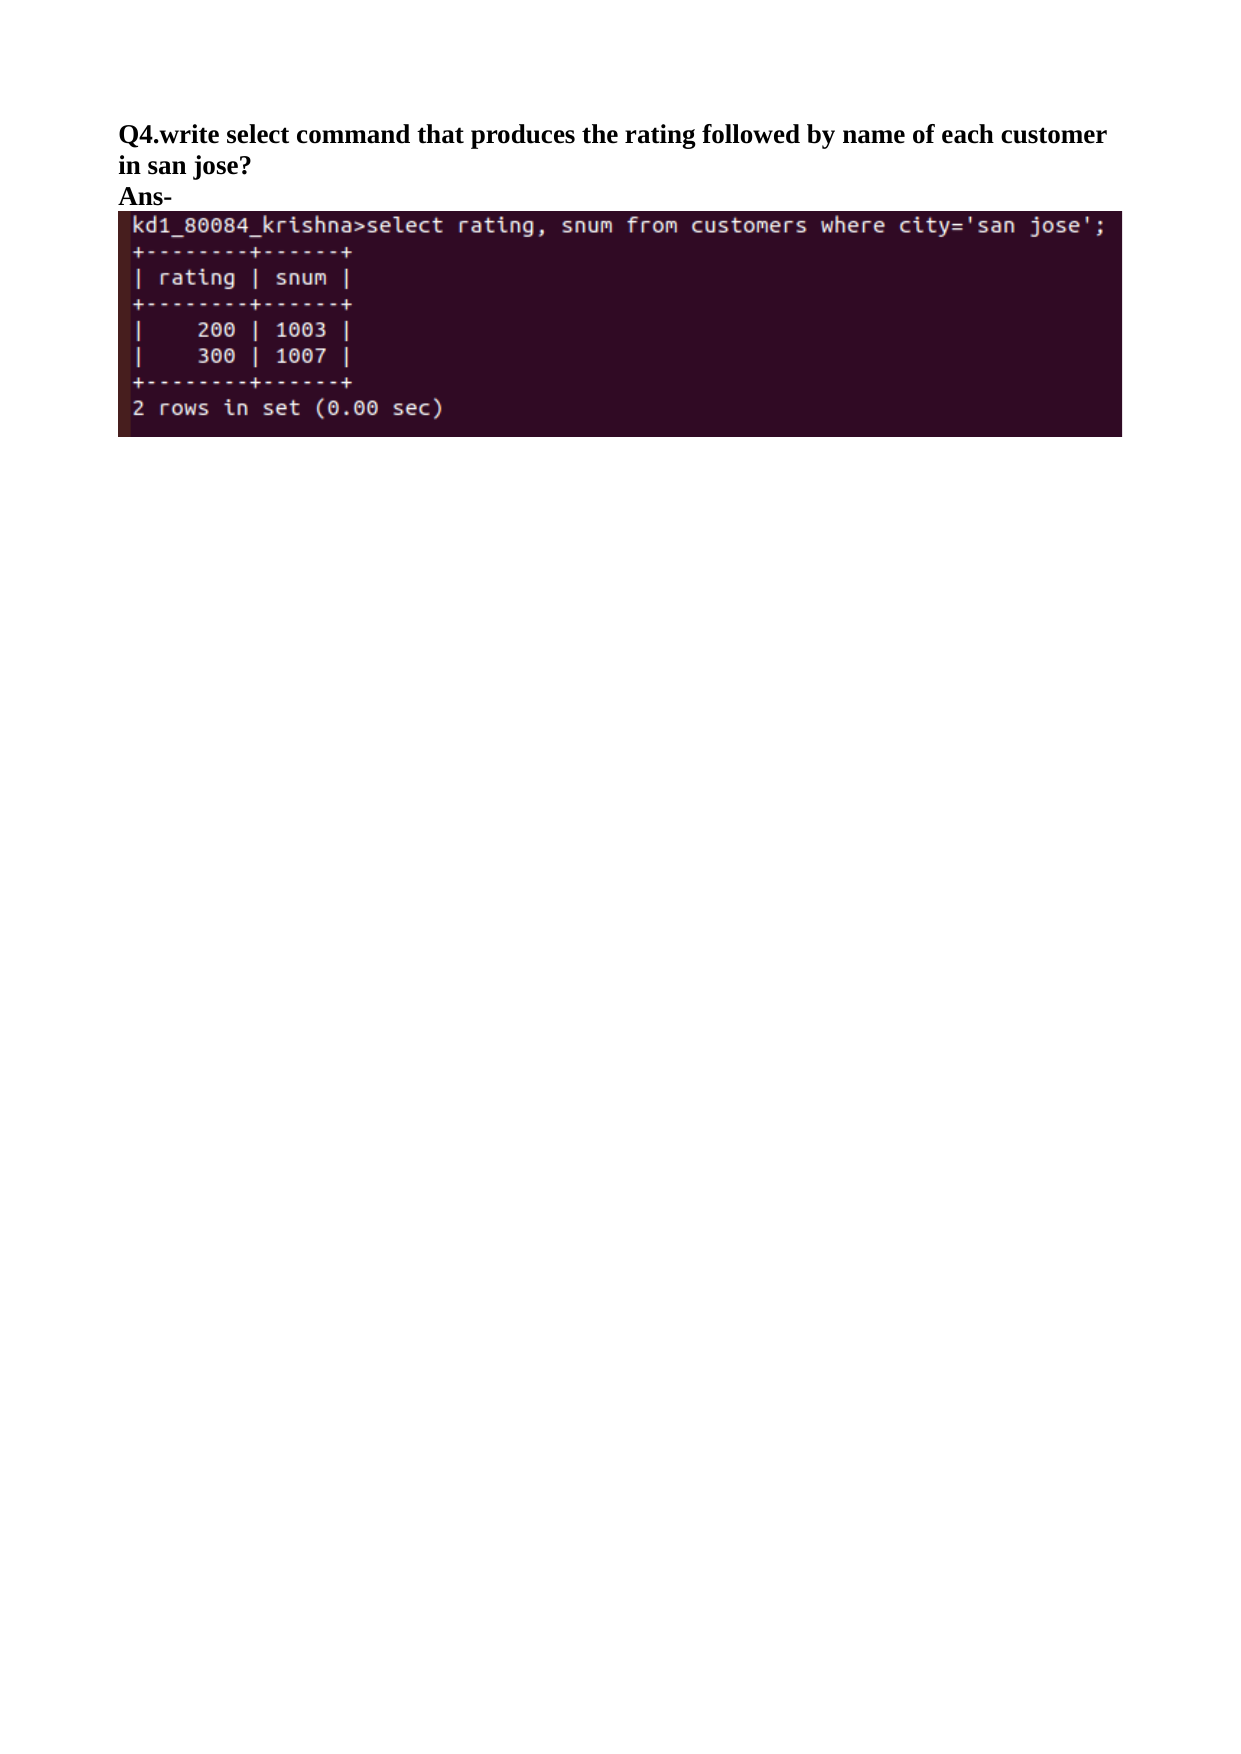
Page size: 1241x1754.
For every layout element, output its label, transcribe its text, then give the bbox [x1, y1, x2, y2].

picture [118, 211, 1123, 437]
text Q4.write select command that produces the rating followed by name of each customer in san jose? [118, 118, 1122, 180]
text Ans- [118, 180, 1122, 211]
